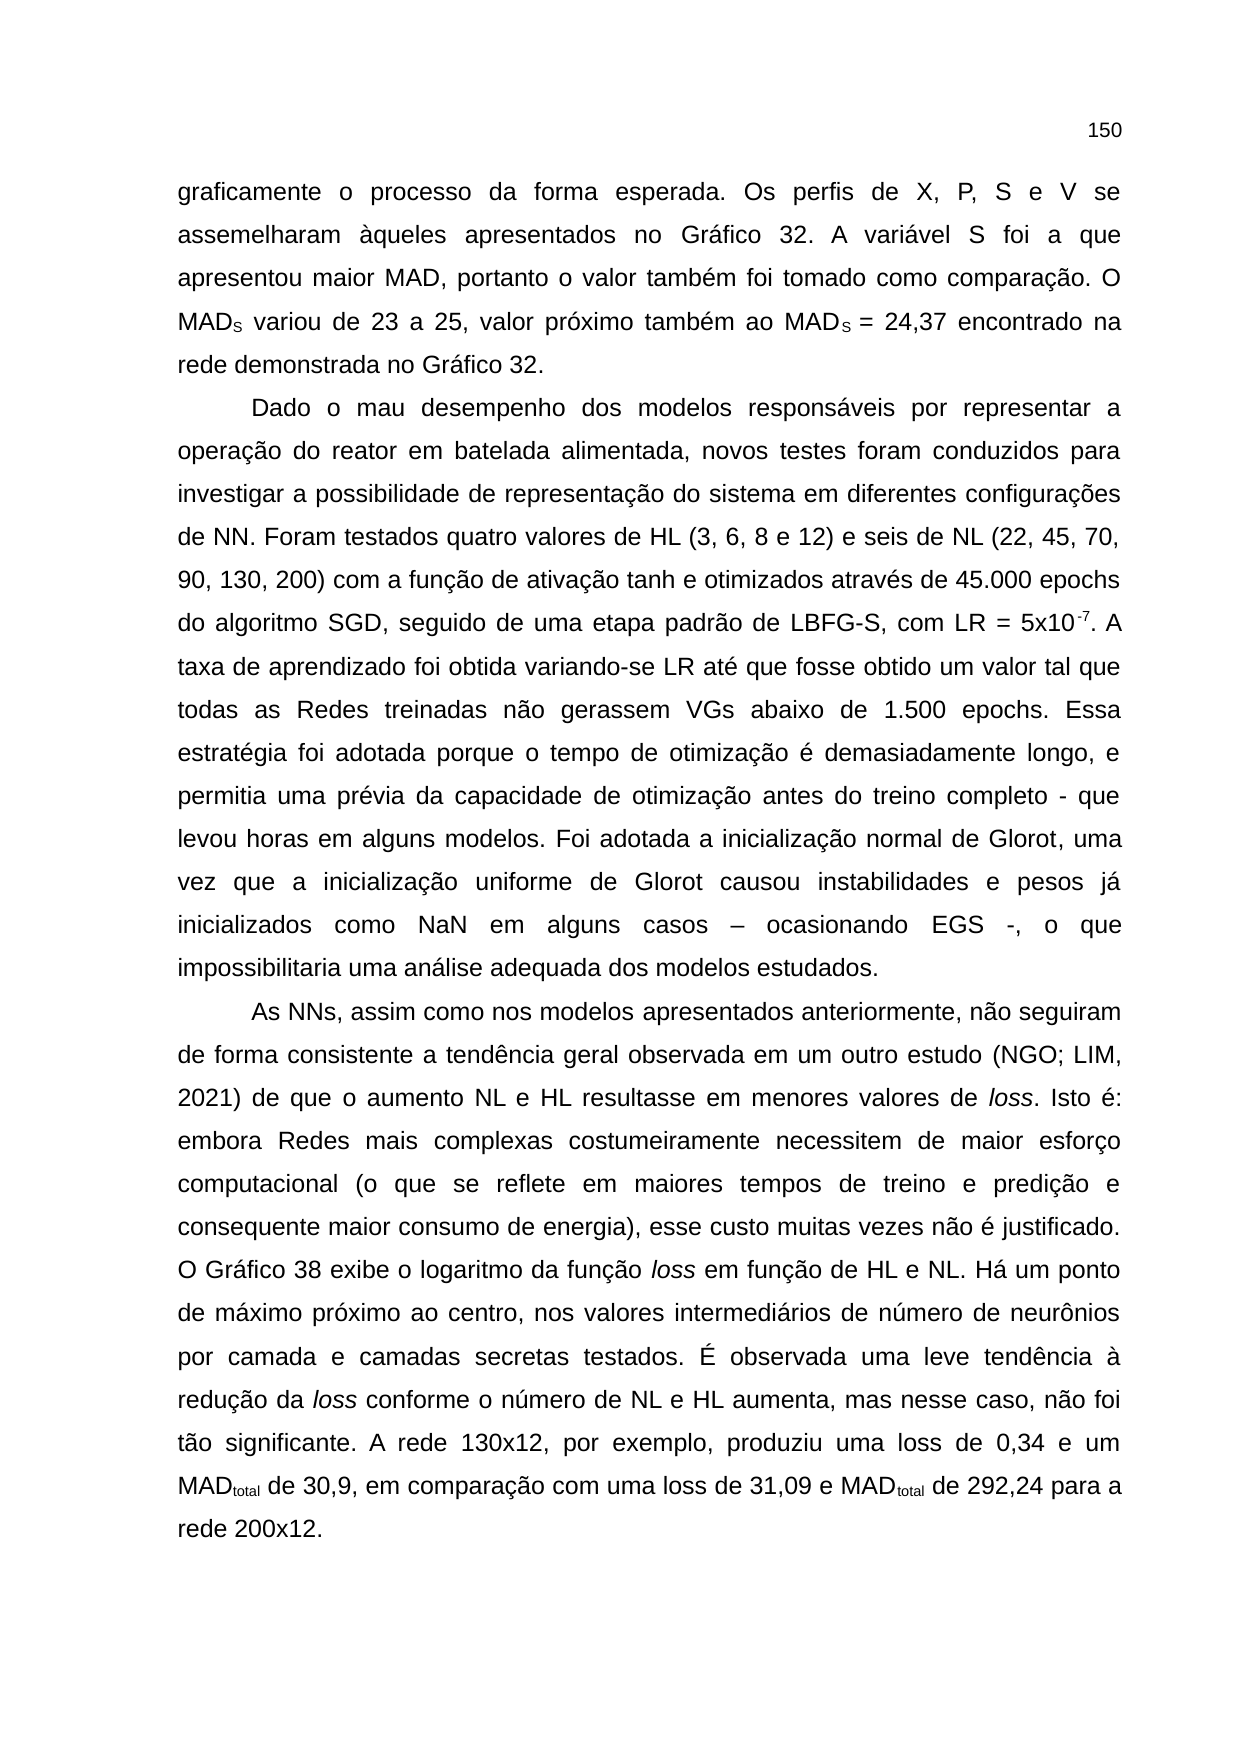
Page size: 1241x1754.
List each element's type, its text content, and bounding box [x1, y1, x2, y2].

text Dado o mau desempenho dos modelos responsáveis por representar a operação do reator em batelada alimentada, novos testes foram conduzidos para investigar a possibilidade de representação do sistema em diferentes configurações de NN. Foram testados quatro valores de HL (3, 6, 8 e 12) e seis de NL (22, 45, 70, 90, 130, 200) com a função de ativação tanh e otimizados através de 45.000 epochs do algoritmo SGD, seguido de uma etapa padrão de LBFG-S, com LR = 5x10-7. A taxa de aprendizado foi obtida variando-se LR até que fosse obtido um valor tal que todas as Redes treinadas não gerassem VGs abaixo de 1.500 epochs. Essa estratégia foi adotada porque o tempo de otimização é demasiadamente longo, e permitia uma prévia da capacidade de otimização antes do treino completo - que levou horas em alguns modelos. Foi adotada a inicialização normal de Glorot, uma vez que a inicialização uniforme de Glorot causou instabilidades e pesos já inicializados como NaN em alguns casos – ocasionando EGS -, o que impossibilitaria uma análise adequada dos modelos estudados. [177, 393, 1122, 982]
text As NNs, assim como nos modelos apresentados anteriormente, não seguiram de forma consistente a tendência geral observada em um outro estudo (NGO; LIM, 2021) de que o aumento NL e HL resultasse em menores valores de loss. Isto é: embora Redes mais complexas costumeiramente necessitem de maior esforço computacional (o que se reflete em maiores tempos de treino e predição e consequente maior consumo de energia), esse custo muitas vezes não é justificado. O Gráfico 38 exibe o logaritmo da função loss em função de HL e NL. Há um ponto de máximo próximo ao centro, nos valores intermediários de número de neurônios por camada e camadas secretas testados. É observada uma leve tendência à redução da loss conforme o número de NL e HL aumenta, mas nesse caso, não foi tão significante. A rede 130x12, por exemplo, produziu uma loss de 0,34 e um MADtotal de 30,9, em comparação com uma loss de 31,09 e MADtotal de 292,24 para a rede 200x12. [177, 996, 1122, 1543]
text graficamente o processo da forma esperada. Os perfis de X, P, S e V se assemelharam àqueles apresentados no Gráfico 32. A variável S foi a que apresentou maior MAD, portanto o valor também foi tomado como comparação. O MADS variou de 23 a 25, valor próximo também ao MADS = 24,37 encontrado na rede demonstrada no Gráfico 32. [177, 177, 1122, 378]
